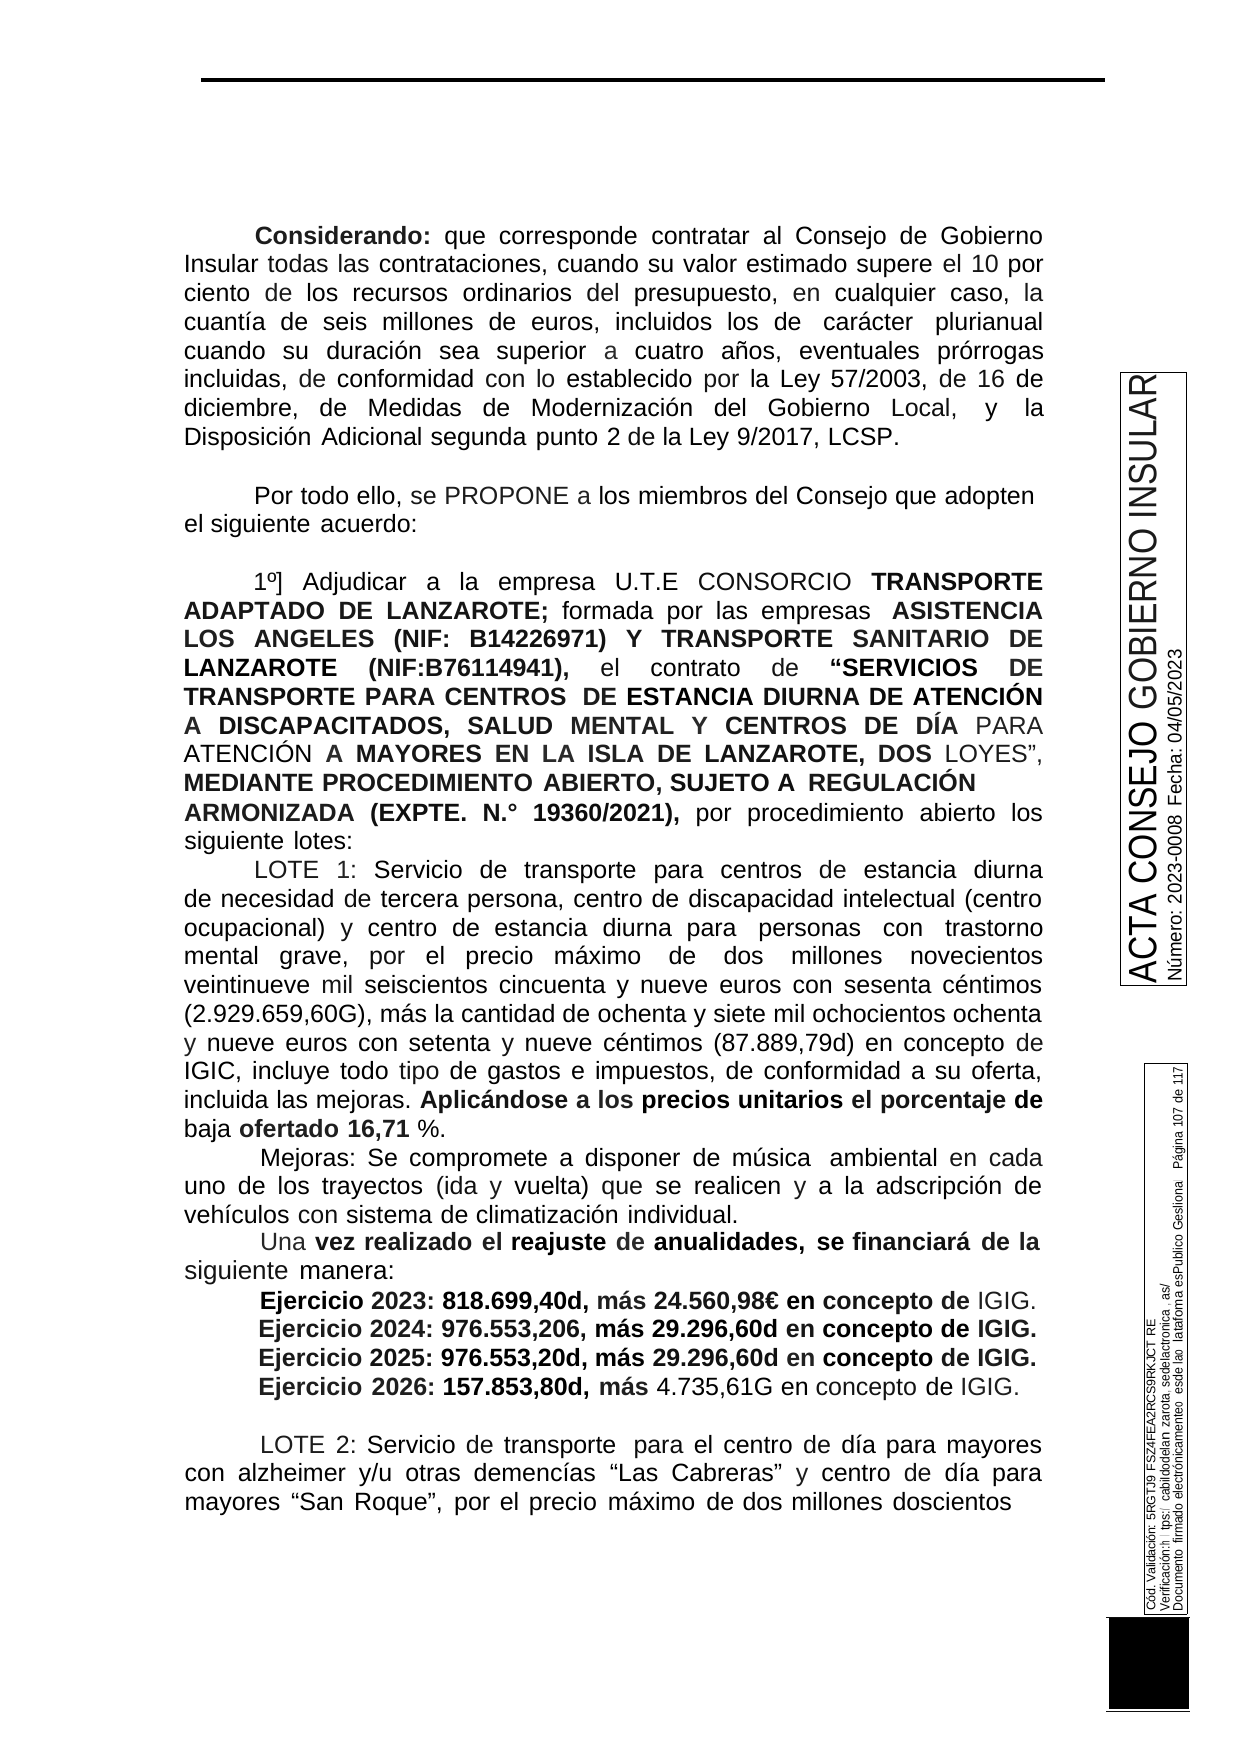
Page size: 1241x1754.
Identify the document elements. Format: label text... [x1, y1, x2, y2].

text siguiente manera: [184, 1256, 1144, 1286]
text Una vez realizado el reajuste de anualidades, se financiará de la [260, 1229, 1144, 1256]
text Cód. Validación: 5RGTJ9 FSZ4FEA2RCS9RKJCT RE [1145, 1066, 1157, 1613]
text 1º] Adjudicar a la empresa U.T.E CONSORCIO TRANSPORTE ADAPTADO DE LANZAROTE; formada por las empresas ASISTENCIA LOS ANGELES (NIF: B14226971) Y TRANSPORTE SANITARIO DE LANZAROTE (NIF:B76114941), el contrato de “SERVICIOS DE TRANSPORTE PARA CENTROS DE ESTANCIA DIURNA DE ATENCIÓN A DISCAPACITADOS, SALUD MENTAL Y CENTROS DE DÍA PARA ATENCIÓN A MAYORES EN LA ISLA DE LANZAROTE, DOS LOYES”, MEDIANTE PROCEDIMIENTO ABIERTO, SUJETO A REGULACIÓN [183, 567, 1043, 797]
text Verificación:h l tps:/ cabiIdodelan zarota, sedeIactronica , as/ [1158, 1065, 1171, 1613]
text [1188, 1256, 1207, 1286]
text ACTA CONSEJO GOBIERNO INSULAR [1121, 374, 1163, 985]
text Documento firmado electrónicamenteo esde lao latafoma esPublico GeslionaI Página 107 de 117 [1171, 1065, 1185, 1613]
text Número: 2023-0008 Fecha: 04/05/2023 [1164, 375, 1184, 985]
text ARMONIZADA (EXPTE. N.° 19360/2021), por procedimiento abierto los siguiente lotes: [184, 797, 1043, 855]
text Por todo ello, se PROPONE a los miembros del Consejo que adopten el siguiente acuerdo: [184, 481, 1036, 538]
text LOTE 2: Servicio de transporte para el centro de día para mayores con alzheimer y/u otras demencías “Las Cabreras” y centro de día para mayores “San Roque”, por el precio máximo de dos millones doscientos [184, 1430, 1043, 1516]
picture [1109, 1618, 1189, 1709]
text Considerando: que corresponde contratar al Consejo de Gobierno Insular todas las contrataciones, cuando su valor estimado supere el 10 por ciento de los recursos ordinarios del presupuesto, en cualquier caso, la cuantía de seis millones de euros, incluidos los de carácter plurianual cuando su duración sea superior a cuatro años, eventuales prórrogas incluidas, de conformidad con lo establecido por la Ley 57/2003, de 16 de diciembre, de Medidas de Modernización del Gobierno Local, y la Disposición Adicional segunda punto 2 de la Ley 9/2017, LCSP. [183, 221, 1044, 451]
subtitle Ejercicio 2023: 818.699,40d, más 24.560,98€ en concepto de IGIG. Ejercicio 2024: 976.553,206, más 29.296,60d en concepto de IGIG. Ejercicio 2025: 976.553,20d, más 29.296,60d en concepto de IGIG. Ejercicio 2026: 157.853,80d, más 4.735,61G en concepto de IGIG. [258, 1286, 1037, 1401]
text LOTE 1: Servicio de transporte para centros de estancia diurna de necesidad de tercera persona, centro de discapacidad intelectual (centro ocupacional) y centro de estancia diurna para personas con trastorno mental grave, por el precio máximo de dos millones novecientos veintinueve mil seiscientos cincuenta y nueve euros con sesenta céntimos (2.929.659,60G), más la cantidad de ochenta y siete mil ochocientos ochenta y nueve euros con setenta y nueve céntimos (87.889,79d) en concepto de IGIC, incluye todo tipo de gastos e impuestos, de conformidad a su oferta, incluida las mejoras. Aplicándose a los precios unitarios el porcentaje de baja ofertado 16,71 %. [184, 855, 1043, 1142]
text Mejoras: Se compromete a disponer de música ambiental en cada uno de los trayectos (ida y vuelta) que se realicen y a la adscripción de vehículos con sistema de climatización individual. [184, 1142, 1043, 1229]
